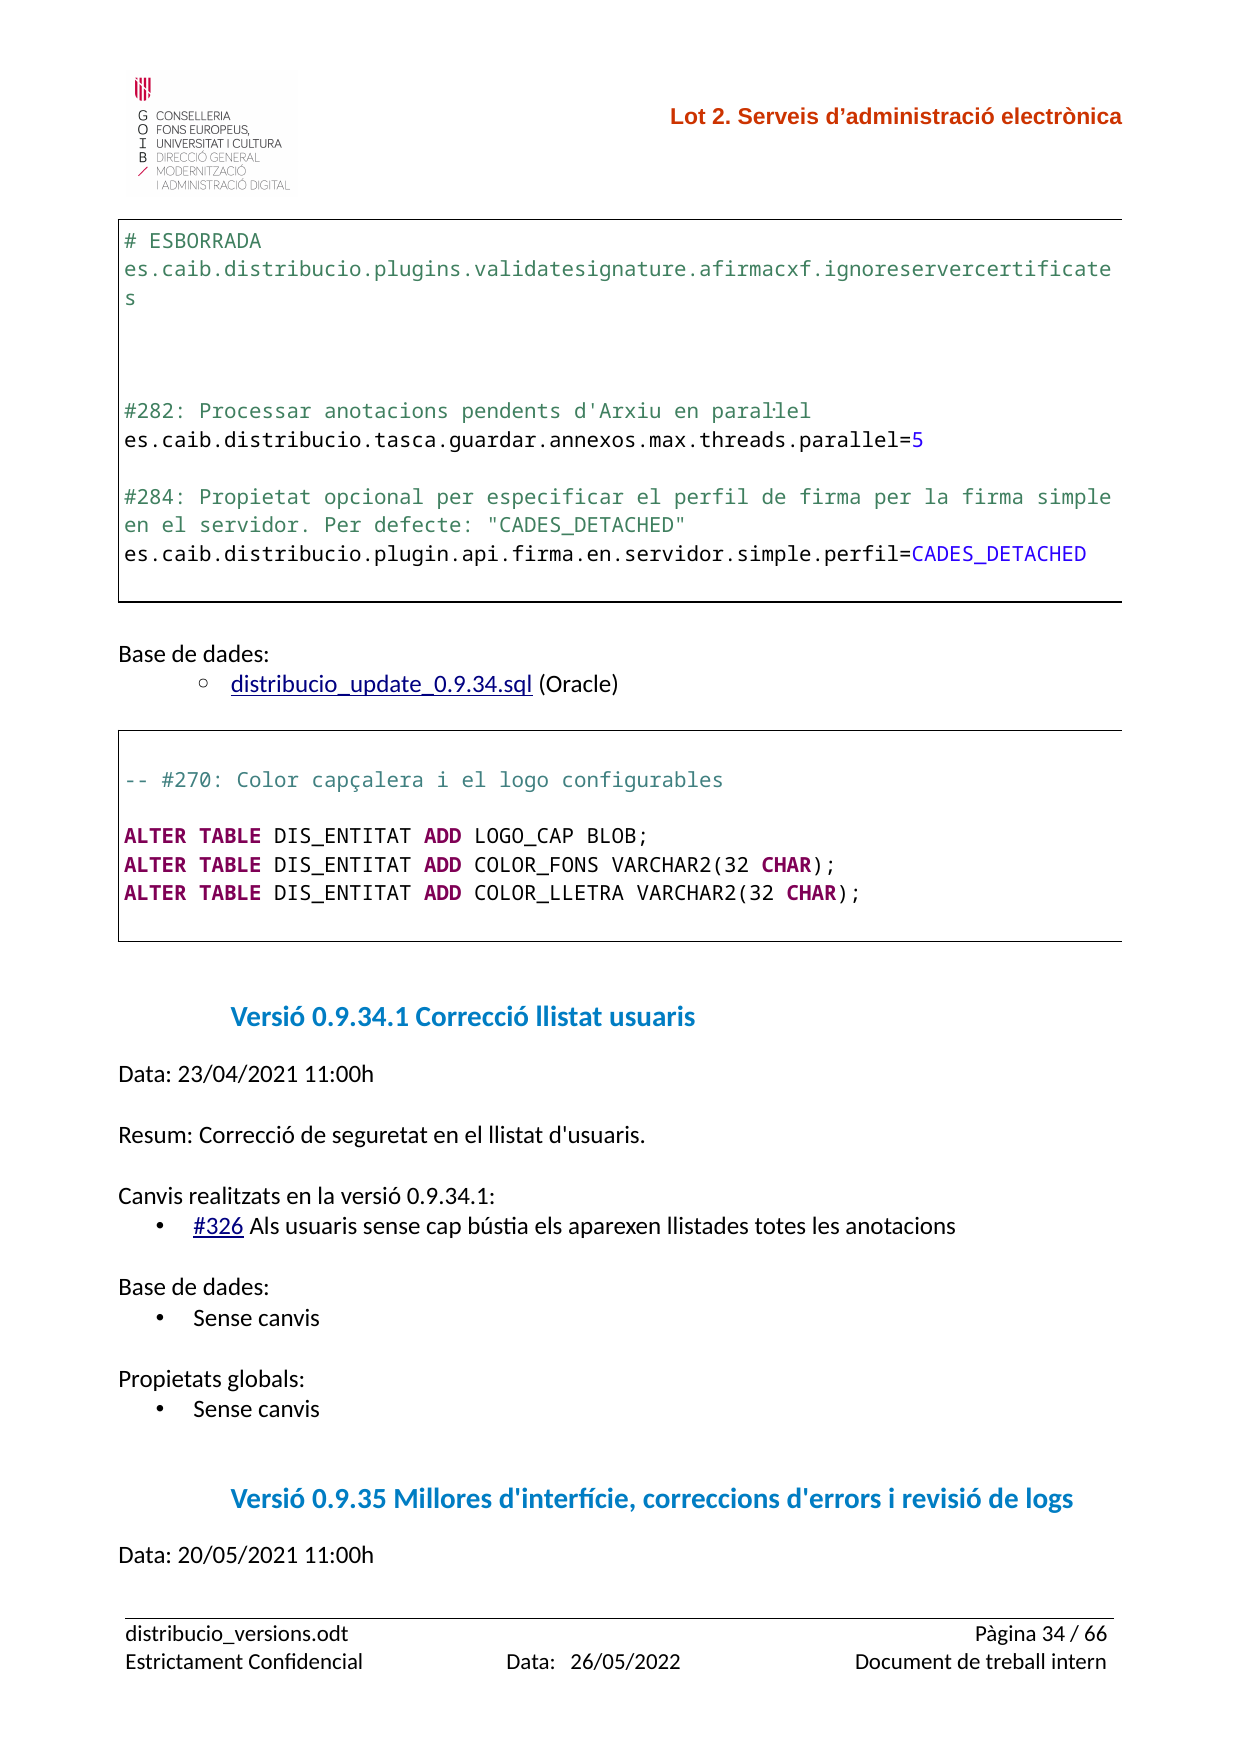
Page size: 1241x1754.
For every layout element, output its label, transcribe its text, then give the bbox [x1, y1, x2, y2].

picture [126, 70, 299, 197]
text Resum: Correcció de seguretat en el llistat d'usuaris. [118, 1119, 1122, 1149]
list Sense canvis [156, 1302, 1122, 1332]
text Propietats globals: [118, 1363, 1122, 1393]
text Data: 23/04/2021 11:00h [118, 1058, 1122, 1088]
list #326 Als usuaris sense cap bústia els aparexen llistades totes les anotacions [156, 1210, 1122, 1241]
subtitle Versió 0.9.34.1 Correcció llistat usuaris [153, 998, 1122, 1034]
list Sense canvis [156, 1393, 1122, 1424]
text Canvis realitzats en la versió 0.9.34.1: [118, 1180, 1122, 1210]
table_header -- #270: Color capçalera i el logo configurables ALTER TABLE DIS_ENTITAT ADD LOGO_CAP BLOB; ALTER TABLE DIS_ENTITAT ADD COLOR_FONS VARCHAR2(32 CHAR); ALTER TABLE DIS_ENTITAT ADD COLOR_LLETRA VARCHAR2(32 CHAR); [119, 731, 1122, 941]
subtitle Versió 0.9.35 Millores d'interfície, correccions d'errors i revisió de logs [153, 1480, 1122, 1516]
list distribucio_update_0.9.34.sql (Oracle) [193, 668, 1122, 699]
text Data: 20/05/2021 11:00h [118, 1539, 1122, 1570]
text Base de dades: [118, 1271, 1122, 1302]
table_header # ESBORRADA es.caib.distribucio.plugins.validatesignature.afirmacxf.ignoreservercertificates #282: Processar anotacions pendents d'Arxiu en paral·lel es.caib.distribucio.tasca.guardar.annexos.max.threads.parallel=5 #284: Propietat opcional per especificar el perfil de firma per la firma simple en el servidor. Per defecte: "CADES_DETACHED" es.caib.distribucio.plugin.api.firma.en.servidor.simple.perfil=CADES_DETACHED [119, 220, 1122, 601]
text Base de dades: [118, 638, 1122, 668]
